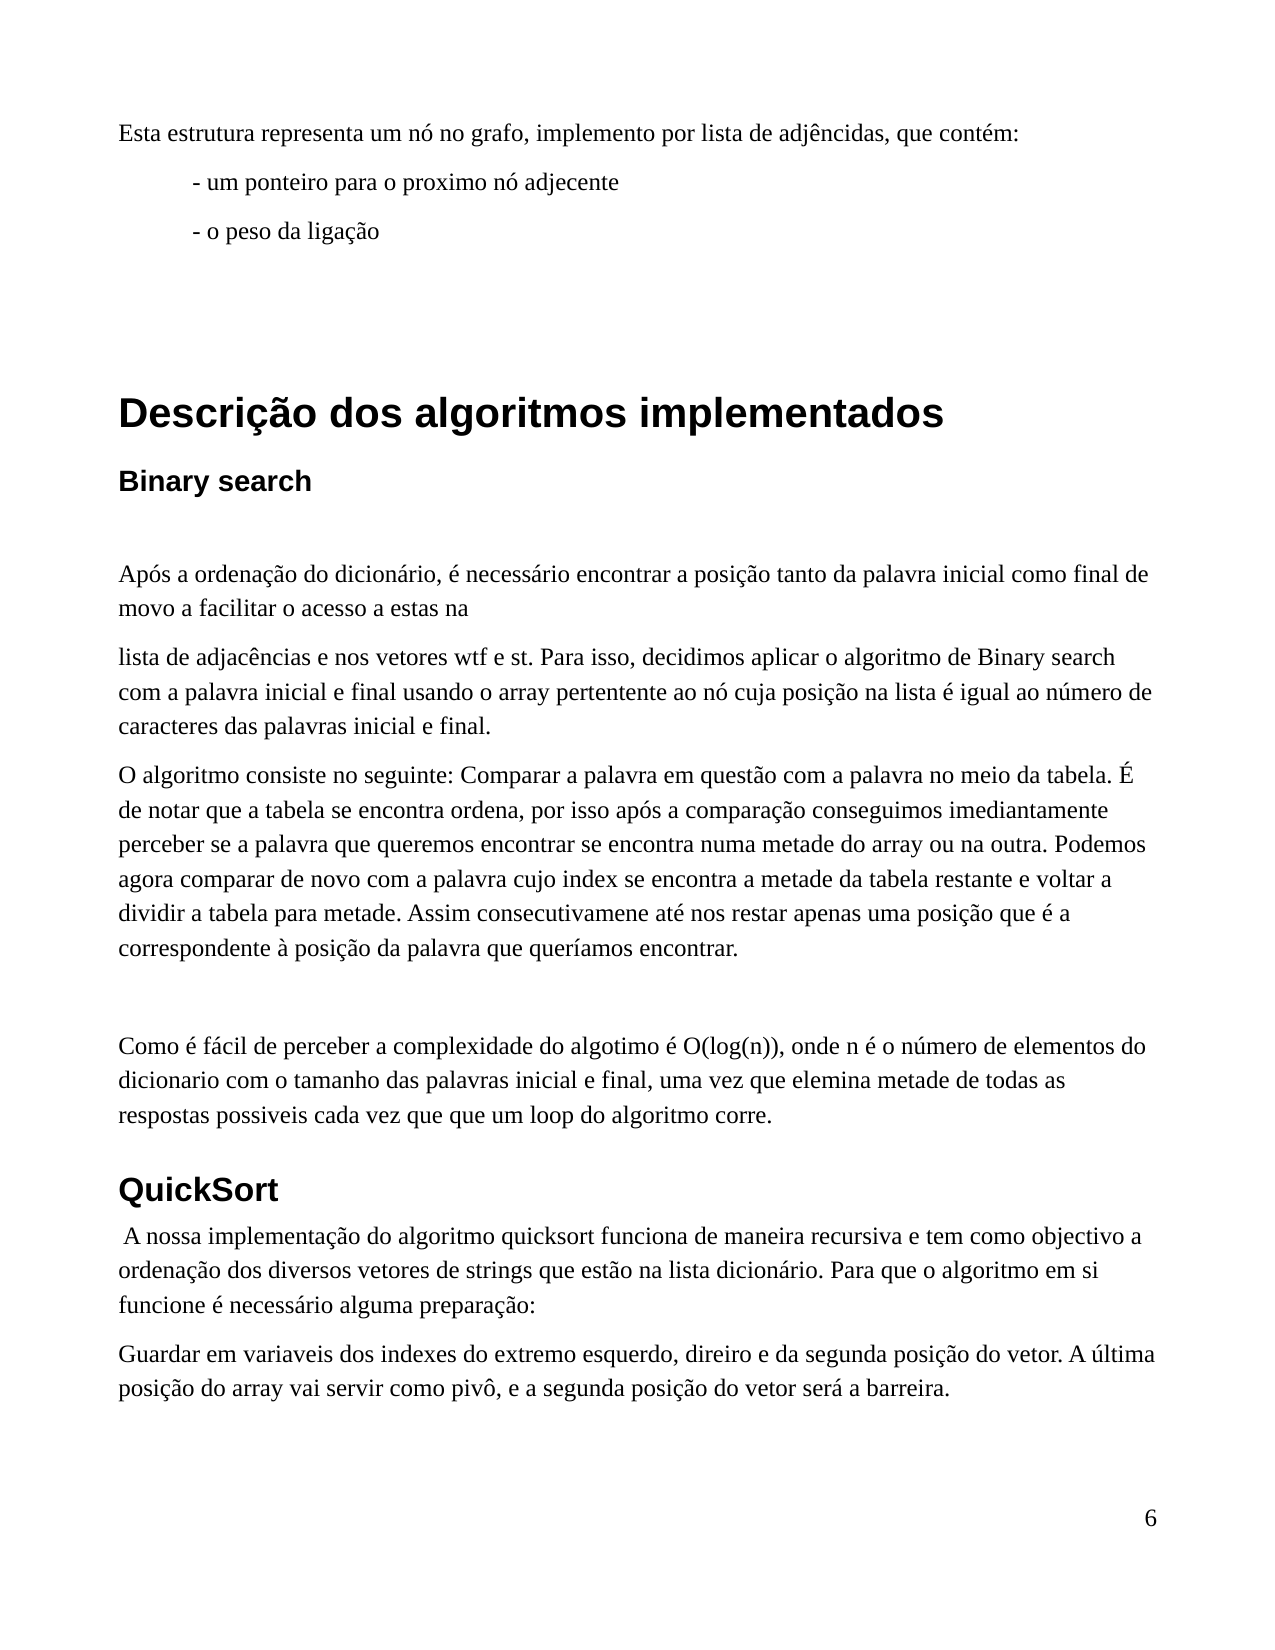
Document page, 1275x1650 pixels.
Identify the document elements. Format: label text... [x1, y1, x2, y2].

text Após a ordenação do dicionário, é necessário encontrar a posição tanto da palavra inicial como final de movo a facilitar o acesso a estas na [118, 559, 1157, 622]
text - um ponteiro para o proximo nó adjecente [118, 167, 1157, 196]
subtitle Descrição dos algoritmos implementados [118, 388, 1157, 436]
text Como é fácil de perceber a complexidade do algotimo é O(log(n)), onde n é o número de elementos do dicionario com o tamanho das palavras inicial e final, uma vez que elemina metade de todas as respostas possiveis cada vez que que um loop do algoritmo corre. [118, 1031, 1157, 1128]
text Guardar em variaveis dos indexes do extremo esquerdo, direiro e da segunda posição do vetor. A última posição do array vai servir como pivô, e a segunda posição do vetor será a barreira. [118, 1339, 1157, 1402]
text lista de adjacências e nos vetores wtf e st. Para isso, decidimos aplicar o algoritmo de Binary search com a palavra inicial e final usando o array pertentente ao nó cuja posição na lista é igual ao número de caracteres das palavras inicial e final. [118, 642, 1157, 740]
text - o peso da ligação [118, 216, 1157, 245]
text O algoritmo consiste no seguinte: Comparar a palavra em questão com a palavra no meio da tabela. É de notar que a tabela se encontra ordena, por isso após a comparação conseguimos imediantamente perceber se a palavra que queremos encontrar se encontra numa metade do array ou na outra. Podemos agora comparar de novo com a palavra cujo index se encontra a metade da tabela restante e voltar a dividir a tabela para metade. Assim consecutivamene até nos restar apenas uma posição que é a correspondente à posição da palavra que queríamos encontrar. [118, 760, 1157, 961]
subtitle QuickSort [118, 1170, 1157, 1208]
text A nossa implementação do algoritmo quicksort funciona de maneira recursiva e tem como objectivo a ordenação dos diversos vetores de strings que estão na lista dicionário. Para que o algoritmo em si funcione é necessário alguma preparação: [118, 1221, 1157, 1318]
subtitle Binary search [118, 463, 1157, 497]
text Esta estrutura representa um nó no grafo, implemento por lista de adjêncidas, que contém: [118, 118, 1157, 147]
